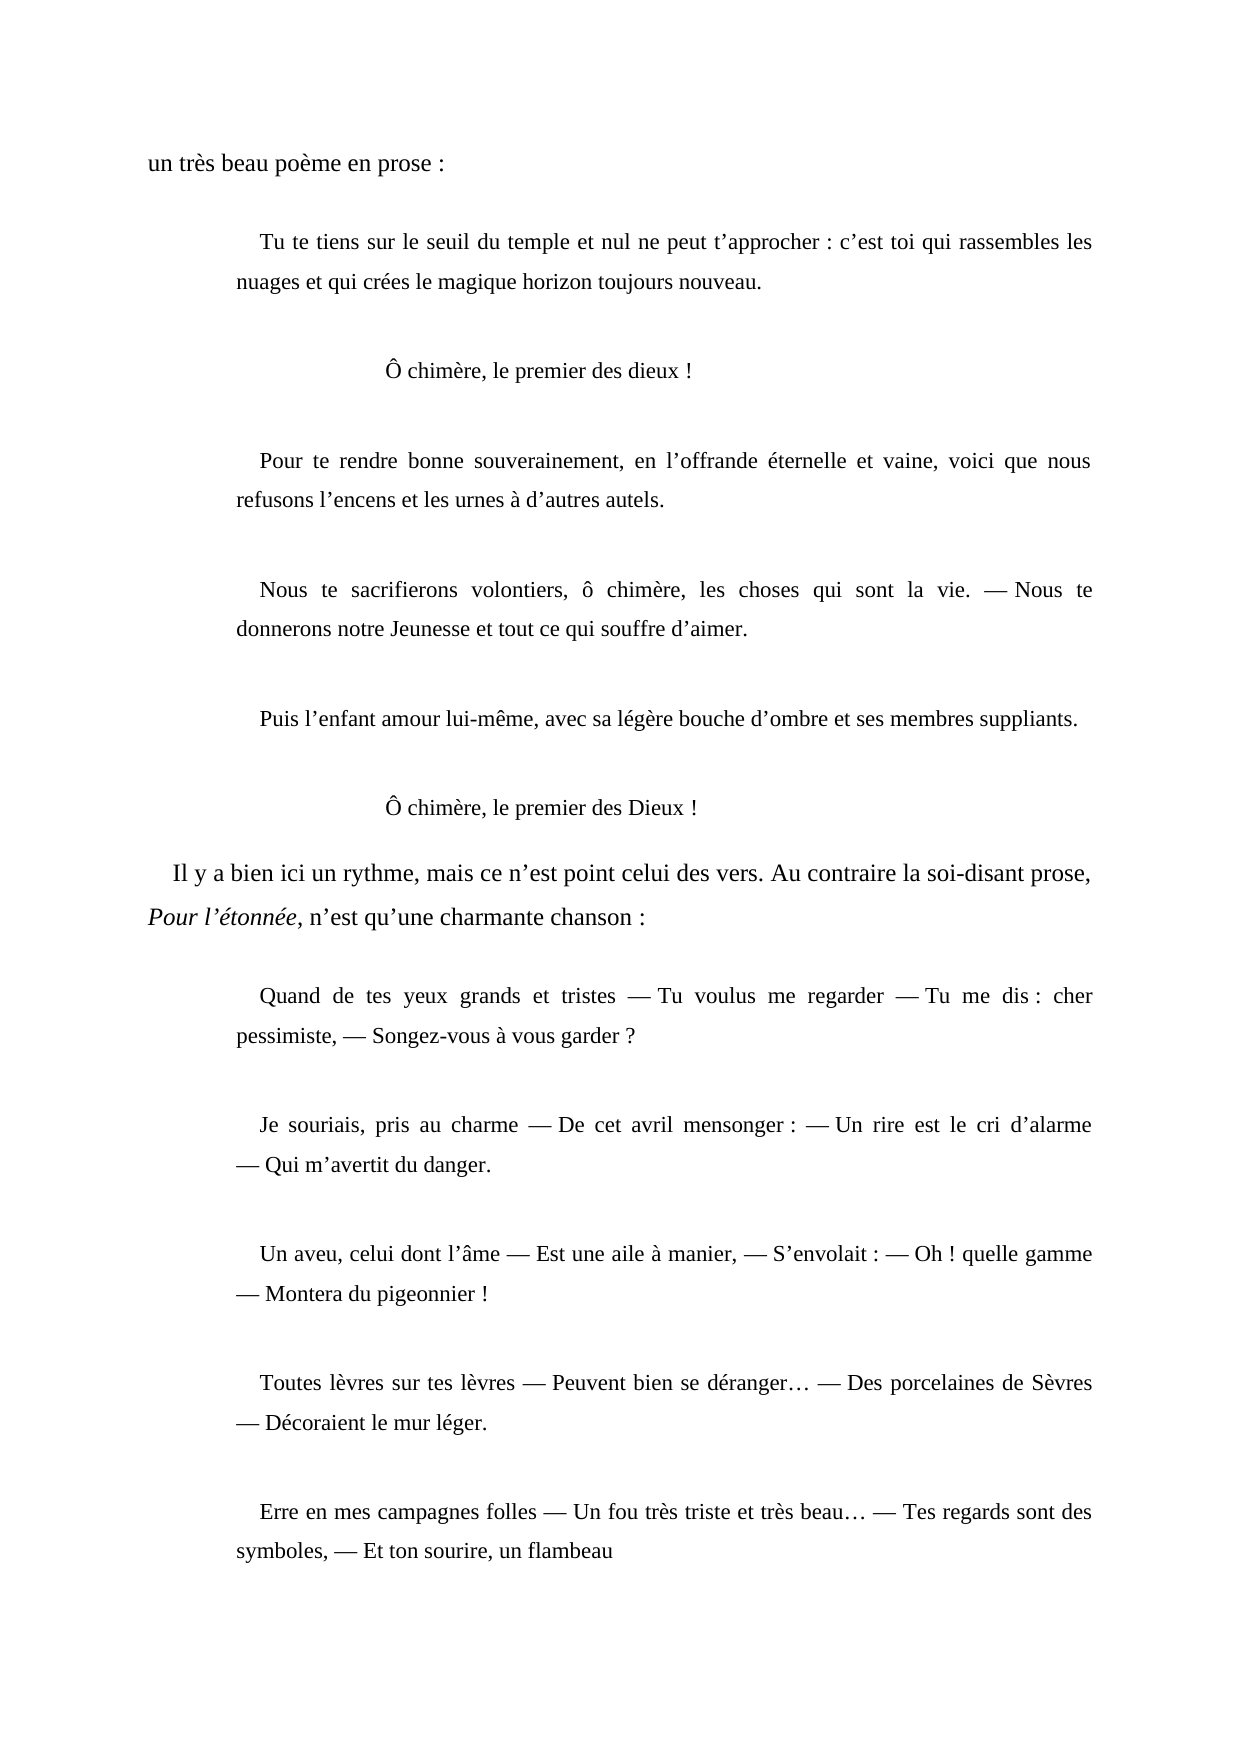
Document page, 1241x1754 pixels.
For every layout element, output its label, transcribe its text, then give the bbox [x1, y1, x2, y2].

text Ô chimère, le premier des Dieux ! [236, 794, 1093, 820]
text Puis l’enfant amour lui-même, avec sa légère bouche d’ombre et ses membres suppliants. [236, 704, 1093, 731]
text un très beau poème en prose : [148, 148, 1093, 176]
text Nous te sacrifierons volontiers, ô chimère, les choses qui sont la vie. — Nous te donnerons notre Jeunesse et tout ce qui souffre d’aimer. [236, 576, 1093, 641]
text Tu te tiens sur le seuil du temple et nul ne peut t’approcher : c’est toi qui rassembles les nuages et qui crées le magique horizon toujours nouveau. [236, 228, 1093, 294]
text Toutes lèvres sur tes lèvres — Peuvent bien se déranger… — Des porcelaines de Sèvres — Décoraient le mur léger. [236, 1369, 1093, 1435]
text Ô chimère, le premier des dieux ! [236, 357, 1093, 383]
text Un aveu, celui dont l’âme — Est une aile à manier, — S’envolait : — Oh ! quelle gamme — Montera du pigeonnier ! [236, 1240, 1093, 1306]
text Pour te rendre bonne souverainement, en l’offrande éternelle et vaine, voici que nous refusons l’encens et les urnes à d’autres autels. [236, 447, 1093, 512]
text Je souriais, pris au charme — De cet avril mensonger : — Un rire est le cri d’alarme — Qui m’avertit du danger. [236, 1111, 1093, 1177]
text Erre en mes campagnes folles — Un fou très triste et très beau… — Tes regards sont des symboles, — Et ton sourire, un flambeau [236, 1498, 1093, 1564]
text Quand de tes yeux grands et tristes — Tu voulus me regarder — Tu me dis : cher pessimiste, — Songez-vous à vous garder ? [236, 982, 1093, 1048]
text Il y a bien ici un rythme, mais ce n’est point celui des vers. Au contraire la soi-disant prose, Pour l’étonnée, n’est qu’une charmante chanson : [148, 858, 1093, 930]
